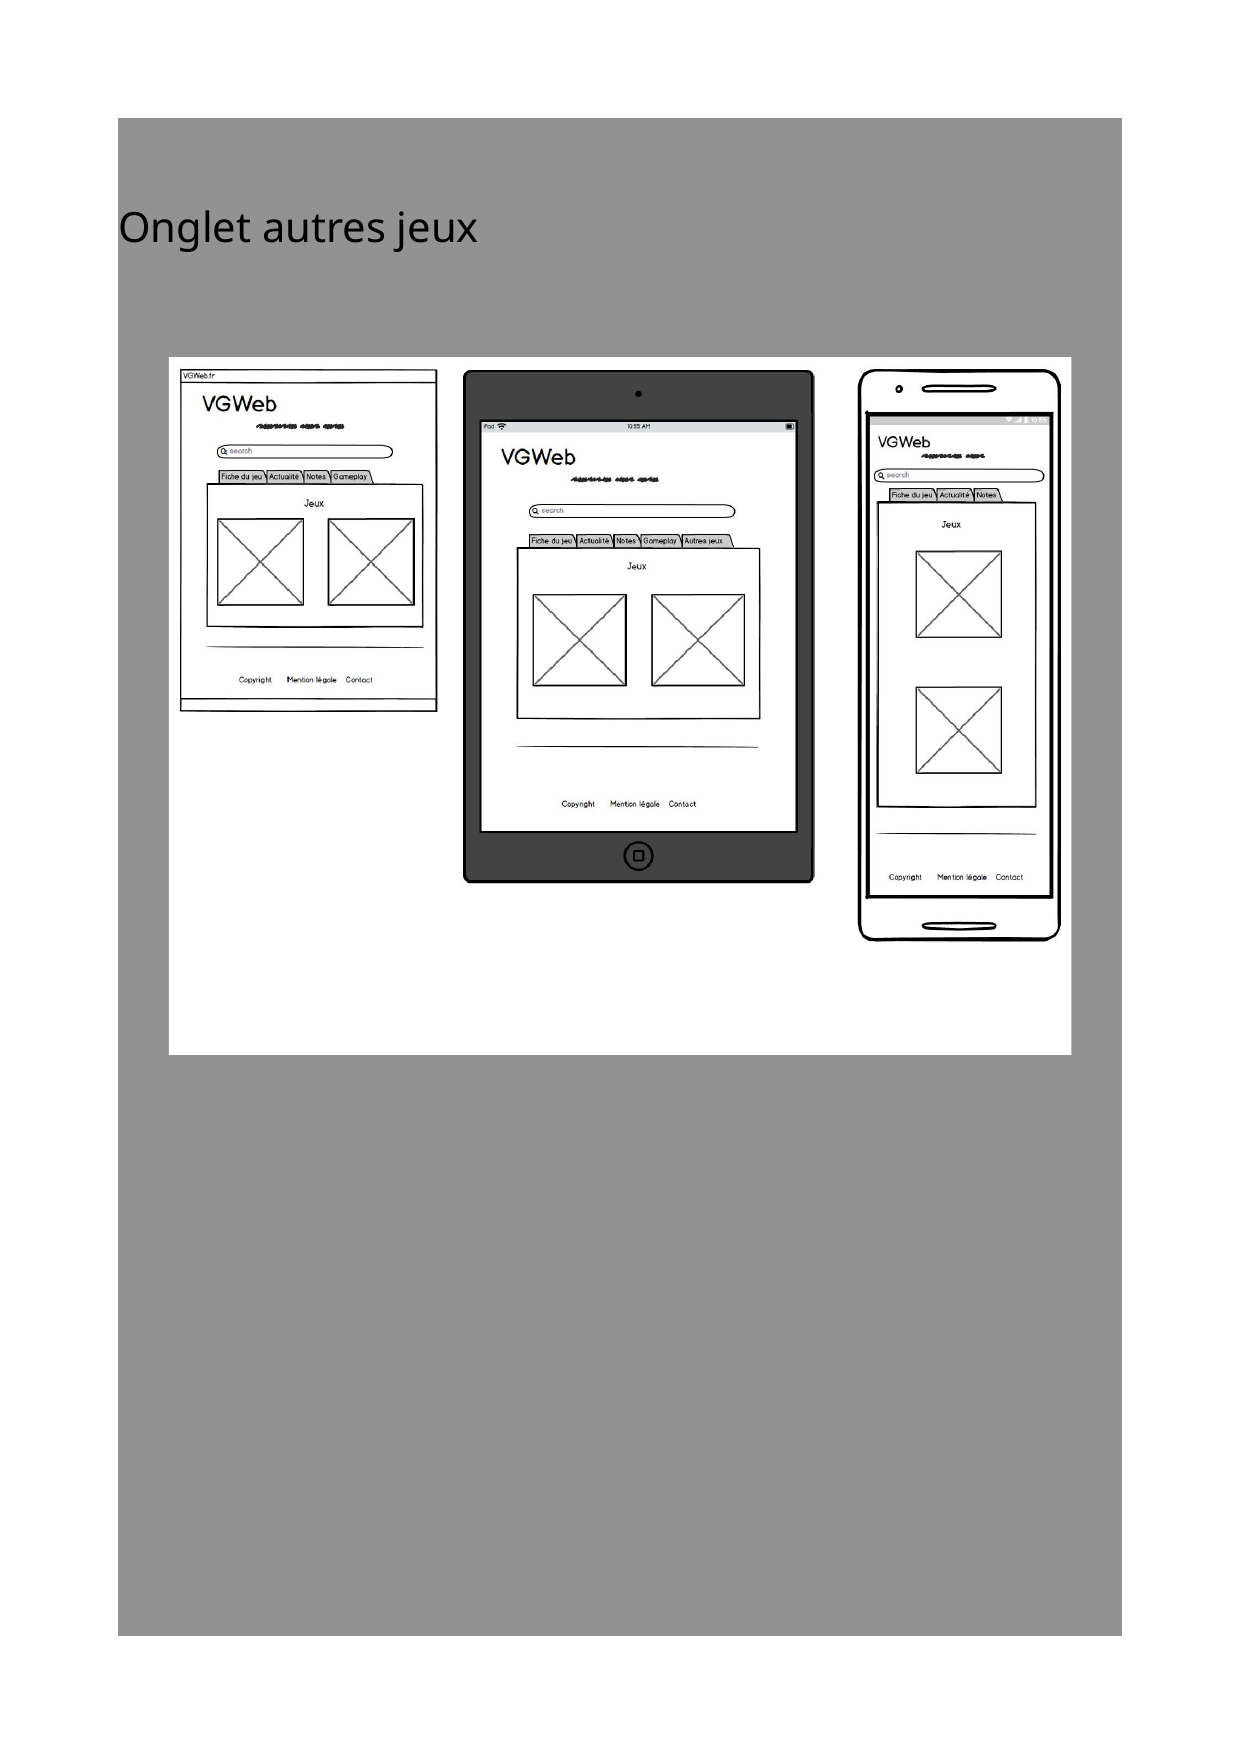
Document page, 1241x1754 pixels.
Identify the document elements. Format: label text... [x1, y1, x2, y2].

text Onglet autres jeux [118, 198, 1122, 255]
picture [168, 357, 1072, 1055]
